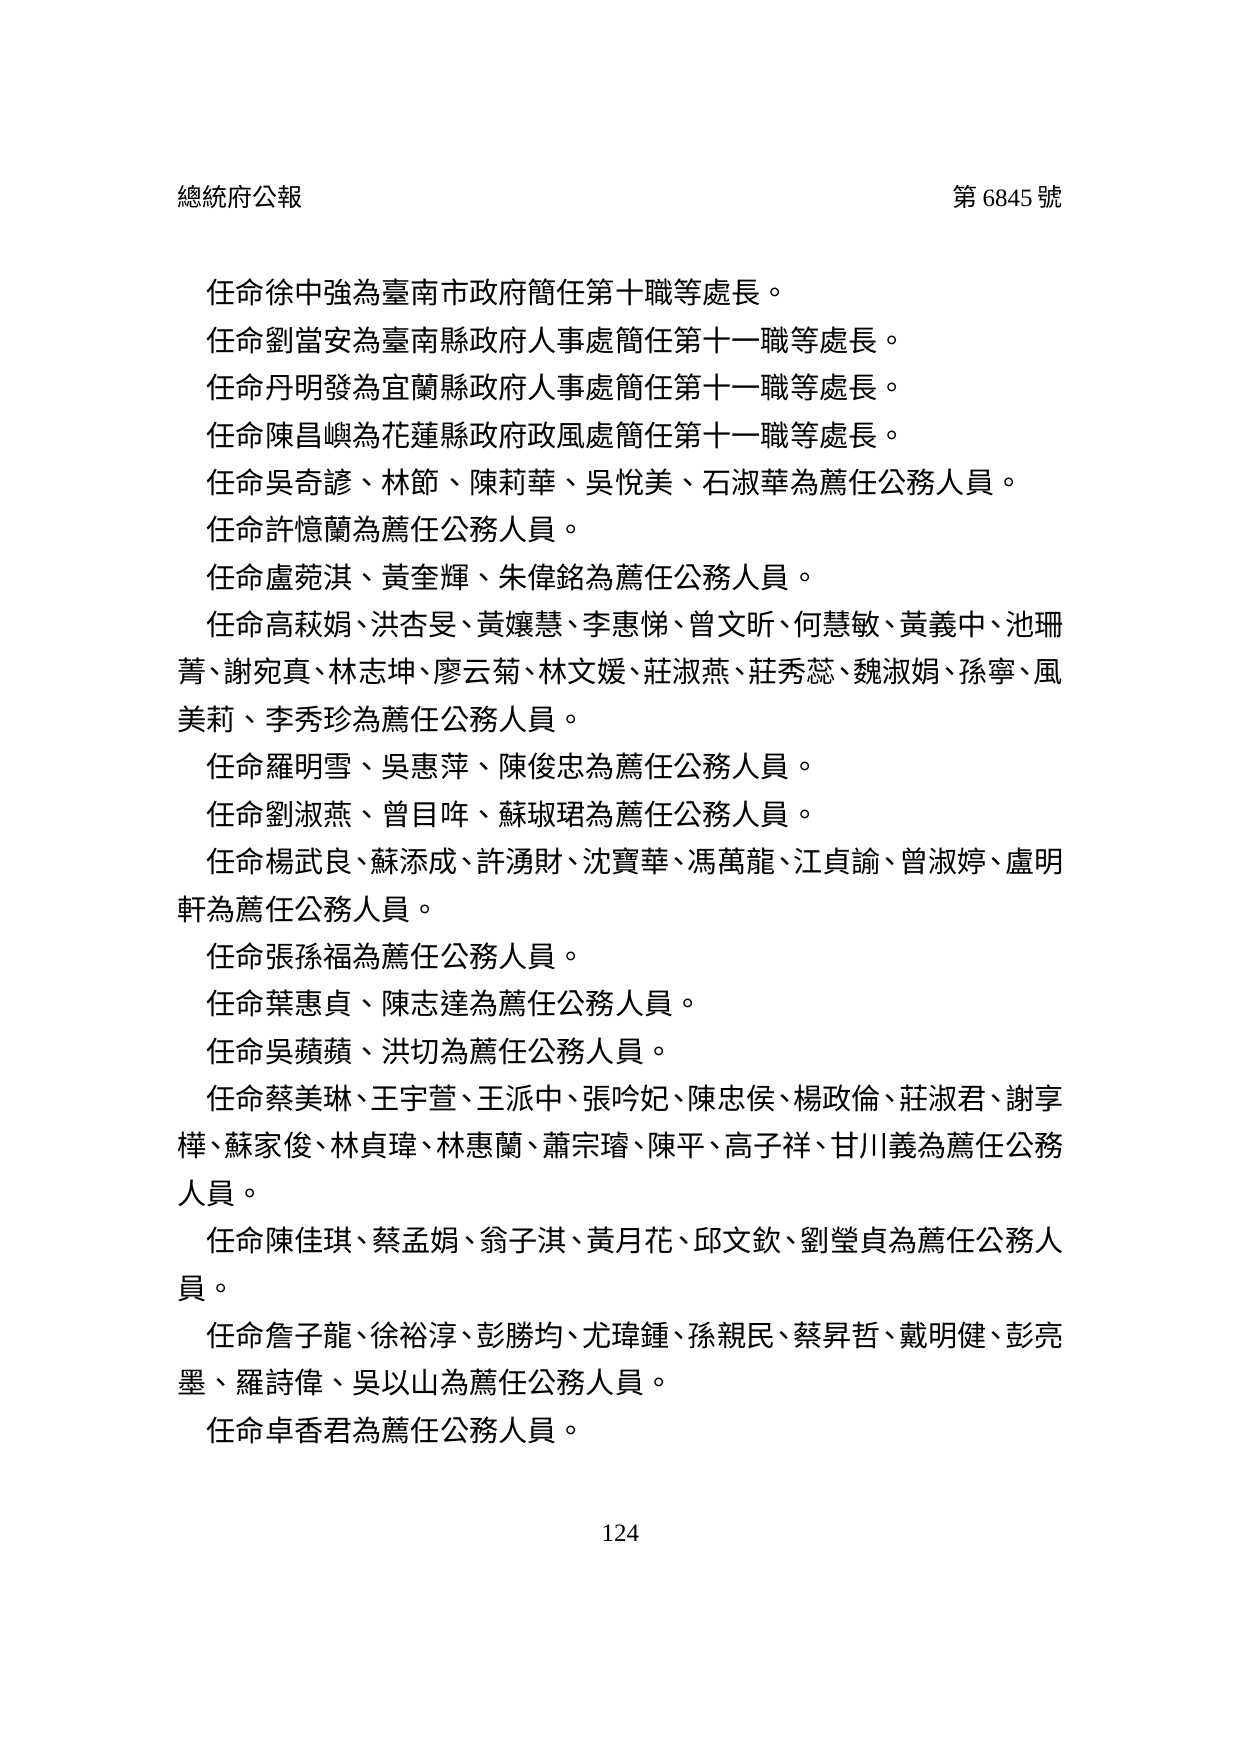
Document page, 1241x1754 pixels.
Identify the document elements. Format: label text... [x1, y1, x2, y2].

text 任命吳奇諺、林節、陳莉華、吳悅美、石淑華為薦任公務人員。 [177, 455, 1063, 503]
text 任命葉惠貞、陳志達為薦任公務人員。 [177, 977, 1063, 1024]
text 任命高萩娟、洪杏旻、黃孃慧、李惠悌、曾文昕、何慧敏、黃義中、池珊菁、謝宛真、林志坤、廖云菊、林文媛、莊淑燕、莊秀蕊、魏淑娟、孫寧、風美莉、李秀珍為薦任公務人員。 [177, 598, 1063, 740]
text 任命蔡美琳、王宇萱、王派中、張吟妃、陳忠侯、楊政倫、莊淑君、謝享樺、蘇家俊、林貞瑋、林惠蘭、蕭宗璿、陳平、高子祥、甘川義為薦任公務人員。 [177, 1072, 1063, 1214]
text 任命劉淑燕、曾目哖、蘇琡珺為薦任公務人員。 [177, 787, 1063, 834]
text 任命許憶蘭為薦任公務人員。 [177, 503, 1063, 550]
text 任命詹子龍、徐裕淳、彭勝均、尤瑋鍾、孫親民、蔡昇哲、戴明健、彭亮墨、羅詩偉、吳以山為薦任公務人員。 [177, 1308, 1063, 1403]
text 任命丹明發為宜蘭縣政府人事處簡任第十一職等處長。 [177, 361, 1063, 408]
text 任命張孫福為薦任公務人員。 [177, 929, 1063, 977]
text 任命劉當安為臺南縣政府人事處簡任第十一職等處長。 [177, 313, 1063, 361]
text 任命羅明雪、吳惠萍、陳俊忠為薦任公務人員。 [177, 740, 1063, 787]
text 任命陳佳琪、蔡孟娟、翁子淇、黃月花、邱文欽、劉瑩貞為薦任公務人員。 [177, 1214, 1063, 1308]
text 任命陳昌嶼為花蓮縣政府政風處簡任第十一職等處長。 [177, 408, 1063, 455]
text 任命徐中強為臺南市政府簡任第十職等處長。 [177, 266, 1063, 313]
text 任命盧菀淇、黃奎輝、朱偉銘為薦任公務人員。 [177, 550, 1063, 598]
text 任命楊武良、蘇添成、許湧財、沈寶華、馮萬龍、江貞諭、曾淑婷、盧明軒為薦任公務人員。 [177, 834, 1063, 929]
text 任命吳蘋蘋、洪切為薦任公務人員。 [177, 1024, 1063, 1072]
text 任命卓香君為薦任公務人員。 [177, 1403, 1063, 1451]
